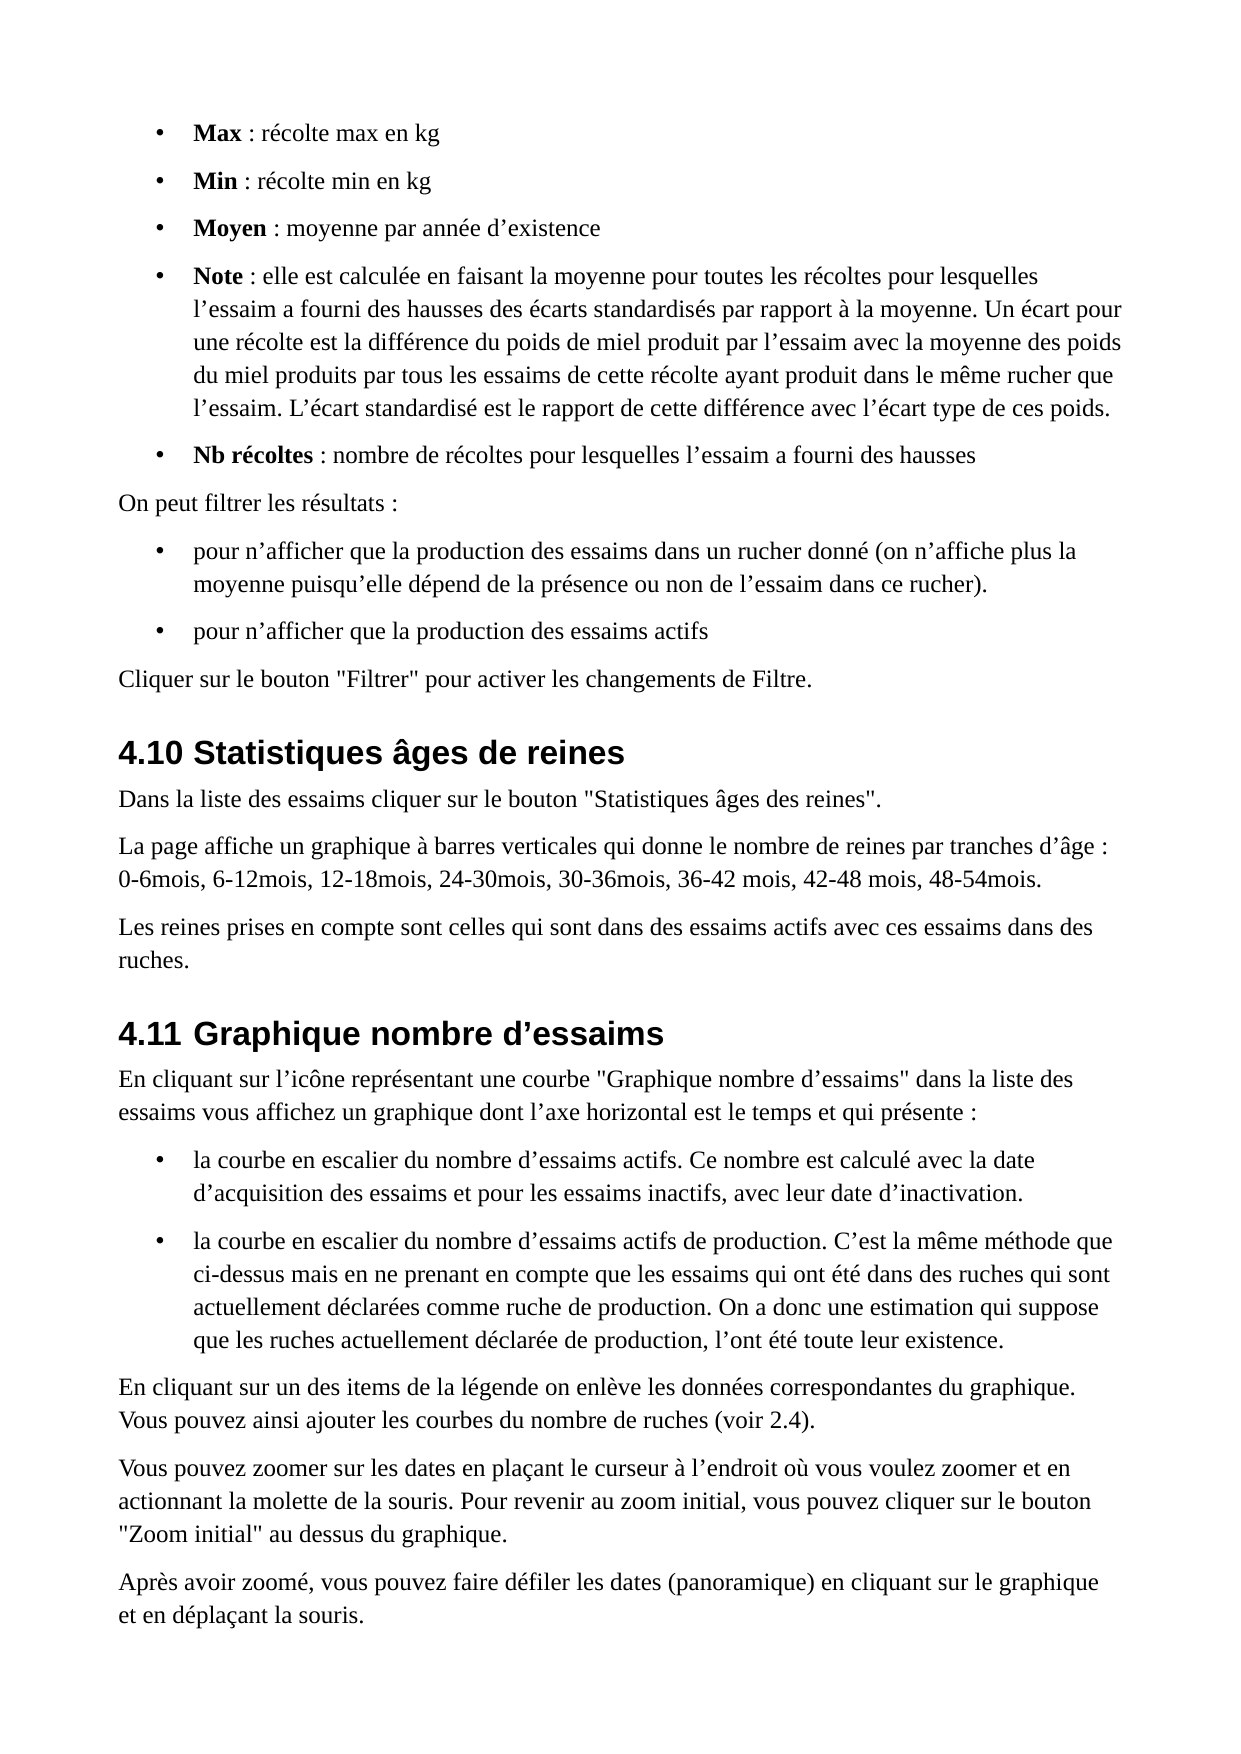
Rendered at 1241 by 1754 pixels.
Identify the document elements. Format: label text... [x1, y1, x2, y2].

list Note : elle est calculée en faisant la moyenne pour toutes les récoltes pour lesquelles l’essaim a fourni des hausses des écarts standardisés par rapport à la moyenne. Un écart pour une récolte est la différence du poids de miel produit par l’essaim avec la moyenne des poids du miel produits par tous les essaims de cette récolte ayant produit dans le même rucher que l’essaim. L’écart standardisé est le rapport de cette différence avec l’écart type de ces poids. [156, 261, 1122, 422]
list Min : récolte min en kg [156, 166, 1122, 194]
text Vous pouvez zoomer sur les dates en plaçant le curseur à l’endroit où vous voulez zoomer et en actionnant la molette de la souris. Pour revenir au zoom initial, vous pouvez cliquer sur le bouton "Zoom initial" au dessus du graphique. [118, 1453, 1122, 1548]
subtitle Statistiques âges de reines [118, 732, 1122, 771]
text Après avoir zoomé, vous pouvez faire défiler les dates (panoramique) en cliquant sur le graphique et en déplaçant la souris. [118, 1567, 1122, 1628]
text La page affiche un graphique à barres verticales qui donne le nombre de reines par tranches d’âge : 0-6mois, 6-12mois, 12-18mois, 24-30mois, 30-36mois, 36-42 mois, 42-48 mois, 48-54mois. [118, 831, 1122, 893]
list pour n’afficher que la production des essaims dans un rucher donné (on n’affiche plus la moyenne puisqu’elle dépend de la présence ou non de l’essaim dans ce rucher). [156, 536, 1122, 598]
list la courbe en escalier du nombre d’essaims actifs. Ce nombre est calculé avec la date d’acquisition des essaims et pour les essaims inactifs, avec leur date d’inactivation. [156, 1145, 1122, 1207]
text Cliquer sur le bouton "Filtrer" pour activer les changements de Filtre. [118, 664, 1122, 693]
list la courbe en escalier du nombre d’essaims actifs de production. C’est la même méthode que ci-dessus mais en ne prenant en compte que les essaims qui ont été dans des ruches qui sont actuellement déclarées comme ruche de production. On a donc une estimation qui suppose que les ruches actuellement déclarée de production, l’ont été toute leur existence. [156, 1226, 1122, 1353]
text En cliquant sur un des items de la légende on enlève les données correspondantes du graphique. Vous pouvez ainsi ajouter les courbes du nombre de ruches (voir 2.4). [118, 1372, 1122, 1434]
list Moyen : moyenne par année d’existence [156, 213, 1122, 242]
text On peut filtrer les résultats : [118, 488, 1122, 517]
text En cliquant sur l’icône représentant une courbe "Graphique nombre d’essaims" dans la liste des essaims vous affichez un graphique dont l’axe horizontal est le temps et qui présente : [118, 1064, 1122, 1126]
text Dans la liste des essaims cliquer sur le bouton "Statistiques âges des reines". [118, 784, 1122, 812]
text Les reines prises en compte sont celles qui sont dans des essaims actifs avec ces essaims dans des ruches. [118, 912, 1122, 974]
list Nb récoltes : nombre de récoltes pour lesquelles l’essaim a fourni des hausses [156, 441, 1122, 469]
subtitle Graphique nombre d’essaims [118, 1013, 1122, 1052]
list pour n’afficher que la production des essaims actifs [156, 616, 1122, 645]
list Max : récolte max en kg [156, 118, 1122, 147]
